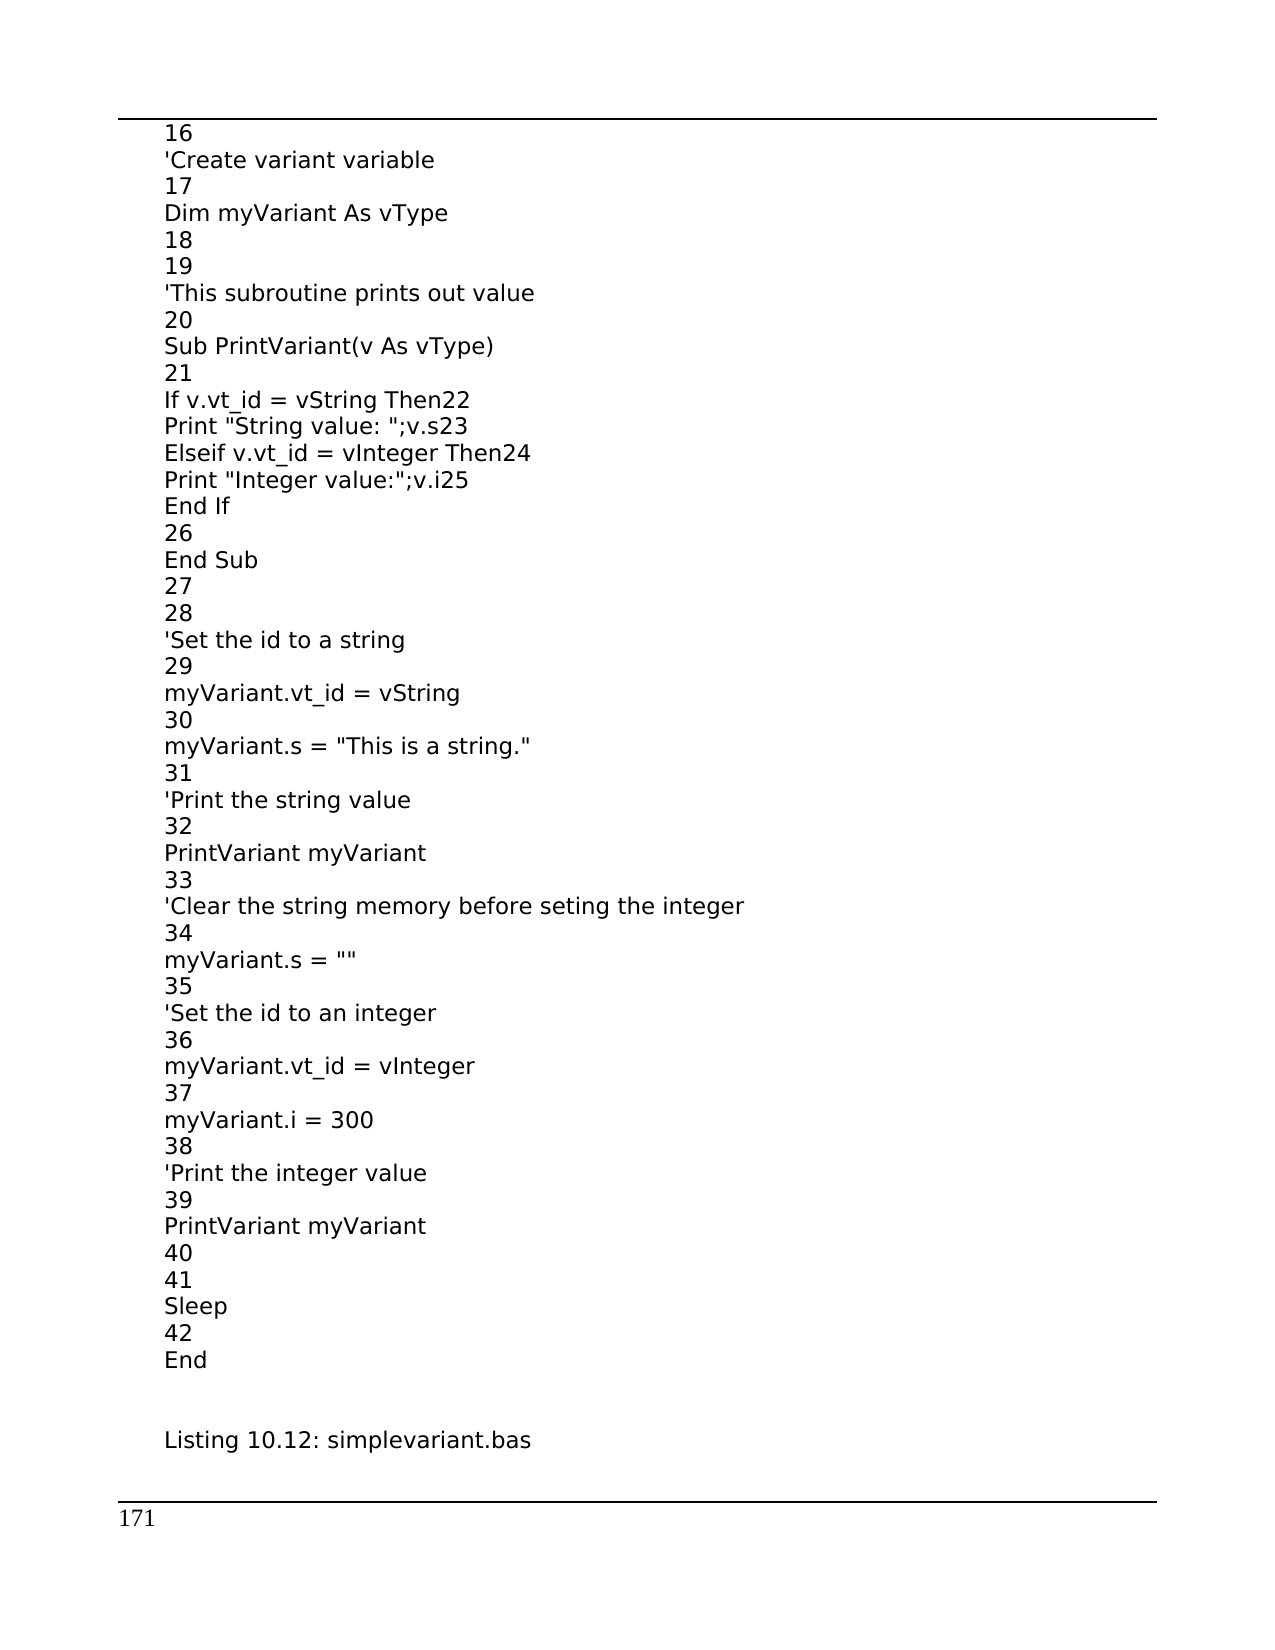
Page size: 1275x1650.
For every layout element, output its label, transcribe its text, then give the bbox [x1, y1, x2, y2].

text PrintVariant myVariant [118, 1213, 1157, 1240]
text myVariant.i = 300 [118, 1107, 1157, 1133]
text 34 [118, 920, 1157, 947]
text 27 [118, 573, 1157, 600]
text 40 [118, 1240, 1157, 1267]
text 18 [118, 227, 1157, 253]
text 41 [118, 1267, 1157, 1293]
text End If [118, 493, 1157, 520]
text 'Set the id to a string [118, 627, 1157, 653]
text myVariant.s = "" [118, 947, 1157, 973]
text 30 [118, 707, 1157, 733]
text 'Set the id to an integer [118, 1000, 1157, 1027]
text 'Create variant variable [118, 147, 1157, 173]
text End [118, 1347, 1157, 1373]
text Print "Integer value:";v.i25 [118, 467, 1157, 493]
text 42 [118, 1320, 1157, 1347]
text Elseif v.vt_id = vInteger Then24 [118, 440, 1157, 467]
text Print "String value: ";v.s23 [118, 413, 1157, 440]
text 33 [118, 867, 1157, 893]
text 29 [118, 653, 1157, 680]
text Dim myVariant As vType [118, 200, 1157, 227]
text 19 [118, 253, 1157, 280]
text 16 [118, 120, 1157, 147]
text 32 [118, 813, 1157, 840]
text 'Print the integer value [118, 1160, 1157, 1187]
text 'Clear the string memory before seting the integer [118, 893, 1157, 920]
text 'This subroutine prints out value [118, 280, 1157, 307]
text myVariant.vt_id = vInteger [118, 1053, 1157, 1080]
text 'Print the string value [118, 787, 1157, 813]
text End Sub [118, 547, 1157, 573]
text 37 [118, 1080, 1157, 1107]
text Listing 10.12: simplevariant.bas [118, 1427, 1157, 1453]
text PrintVariant myVariant [118, 840, 1157, 867]
text myVariant.vt_id = vString [118, 680, 1157, 707]
text 28 [118, 600, 1157, 627]
text 21 [118, 360, 1157, 387]
text 20 [118, 307, 1157, 333]
text Sleep [118, 1293, 1157, 1320]
text 17 [118, 173, 1157, 200]
text myVariant.s = "This is a string." [118, 733, 1157, 760]
text 38 [118, 1133, 1157, 1160]
text Sub PrintVariant(v As vType) [118, 333, 1157, 360]
text If v.vt_id = vString Then22 [118, 387, 1157, 413]
text 26 [118, 520, 1157, 547]
text 31 [118, 760, 1157, 787]
text 39 [118, 1187, 1157, 1213]
text 35 [118, 973, 1157, 1000]
text 36 [118, 1027, 1157, 1053]
